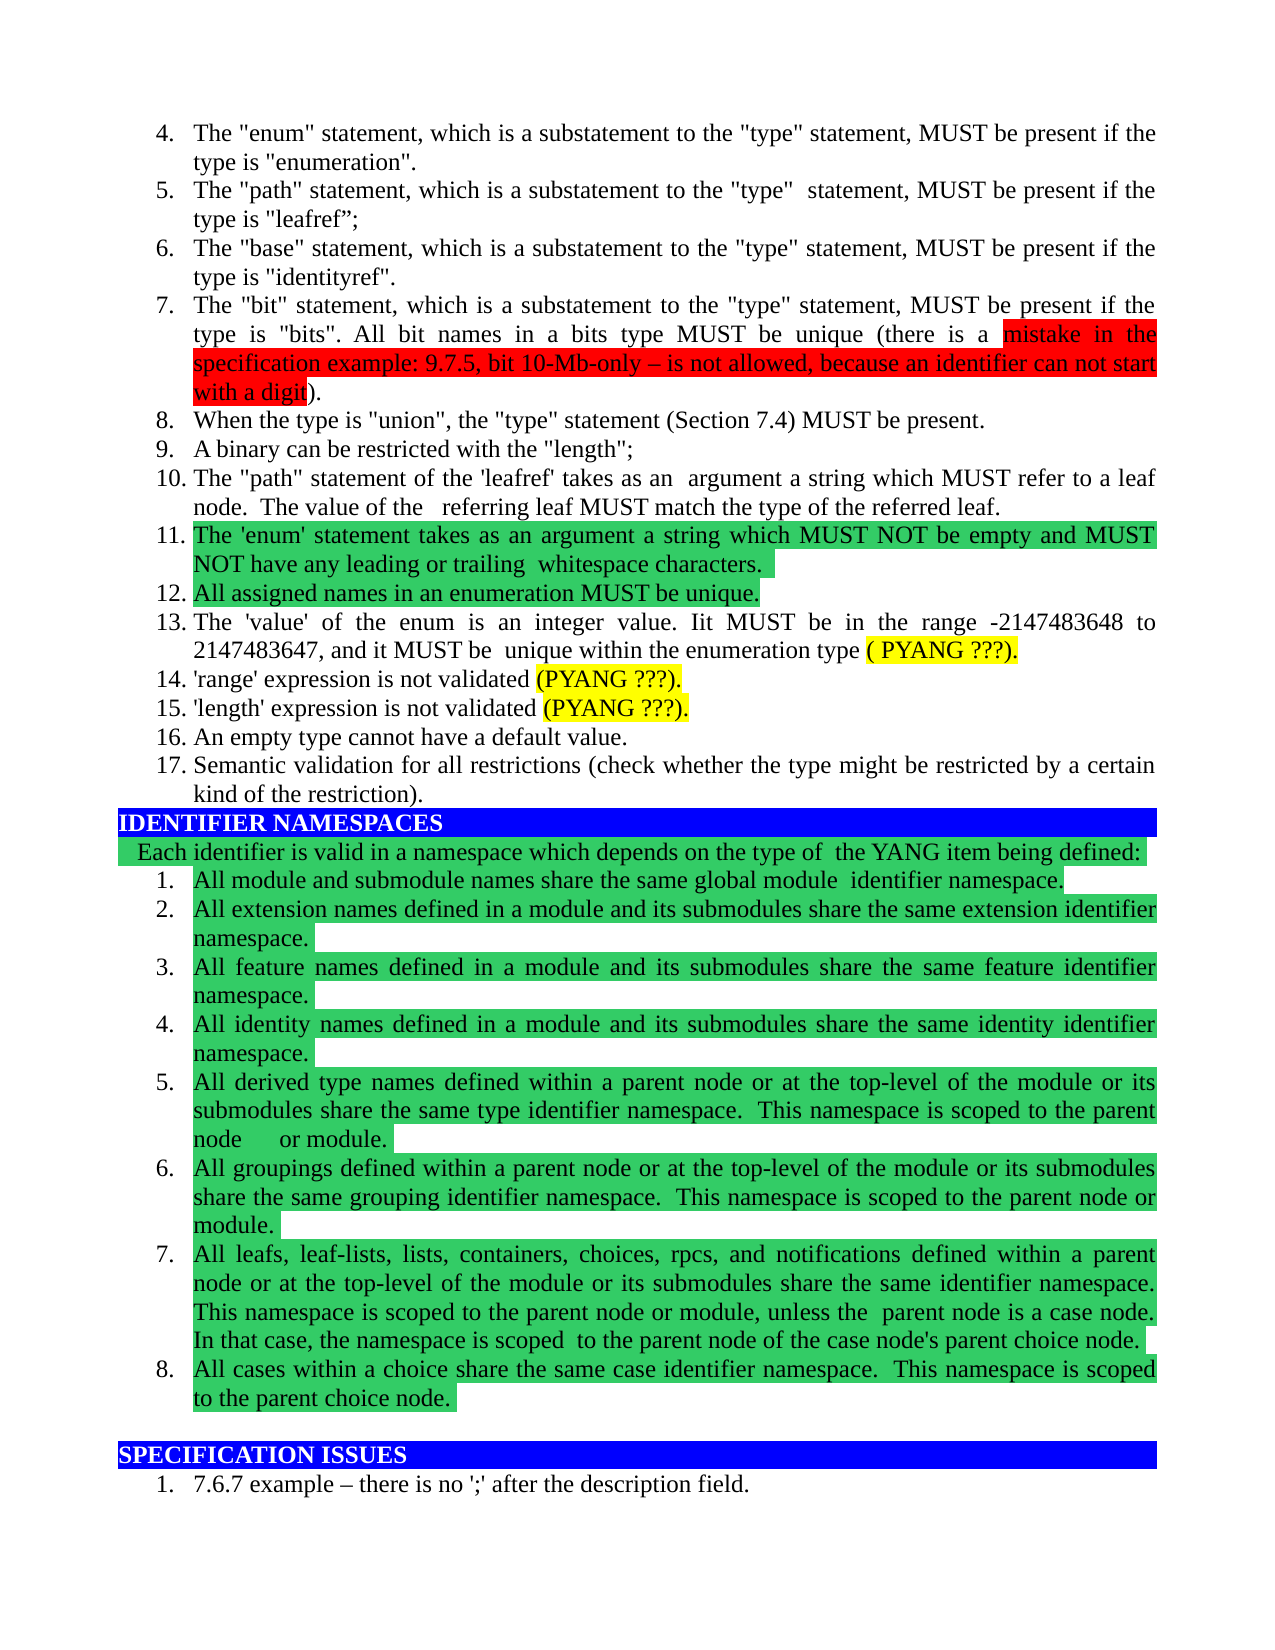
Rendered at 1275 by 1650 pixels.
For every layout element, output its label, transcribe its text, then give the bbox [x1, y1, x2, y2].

list The 'enum' statement takes as an argument a string which MUST NOT be empty and MUST NOT have any leading or trailing whitespace characters. [156, 521, 1157, 578]
list The "path" statement of the 'leafref' takes as an argument a string which MUST refer to a leaf node. The value of the referring leaf MUST match the type of the referred leaf. [156, 463, 1157, 521]
list The "enum" statement, which is a substatement to the "type" statement, MUST be present if the type is "enumeration". [156, 118, 1157, 176]
list All extension names defined in a module and its submodules share the same extension identifier namespace. [156, 894, 1157, 952]
list An empty type cannot have a default value. [156, 722, 1157, 751]
list A binary can be restricted with the "length"; [156, 434, 1157, 463]
list All feature names defined in a module and its submodules share the same feature identifier namespace. [156, 952, 1157, 1009]
list All assigned names in an enumeration MUST be unique. [156, 578, 1157, 607]
list All cases within a choice share the same case identifier namespace. This namespace is scoped to the parent choice node. [156, 1354, 1157, 1412]
list The "path" statement, which is a substatement to the "type" statement, MUST be present if the type is "leafref”; [156, 176, 1157, 233]
list Semantic validation for all restrictions (check whether the type might be restricted by a certain kind of the restriction). [156, 751, 1157, 808]
list All module and submodule names share the same global module identifier namespace. [156, 866, 1157, 894]
text Each identifier is valid in a namespace which depends on the type of the YANG item being defined: [118, 837, 1157, 866]
list All leafs, leaf-lists, lists, containers, choices, rpcs, and notifications defined within a parent node or at the top-level of the module or its submodules share the same identifier namespace. This namespace is scoped to the parent node or module, unless the parent node is a case node. In that case, the namespace is scoped to the parent node of the case node's parent choice node. [156, 1239, 1157, 1354]
list 'length' expression is not validated (PYANG ???). [156, 693, 1157, 722]
text IDENTIFIER NAMESPACES [118, 808, 1157, 837]
list The 'value' of the enum is an integer value. Iit MUST be in the range -2147483648 to 2147483647, and it MUST be unique within the enumeration type ( PYANG ???). [156, 607, 1157, 664]
list All derived type names defined within a parent node or at the top-level of the module or its submodules share the same type identifier namespace. This namespace is scoped to the parent node or module. [156, 1067, 1157, 1153]
list The "bit" statement, which is a substatement to the "type" statement, MUST be present if the type is "bits". All bit names in a bits type MUST be unique (there is a mistake in the specification example: 9.7.5, bit 10-Mb-only – is not allowed, because an identifier can not start with a digit). [156, 291, 1157, 406]
list 'range' expression is not validated (PYANG ???). [156, 664, 1157, 693]
list When the type is "union", the "type" statement (Section 7.4) MUST be present. [156, 406, 1157, 434]
list The "base" statement, which is a substatement to the "type" statement, MUST be present if the type is "identityref". [156, 233, 1157, 291]
list All identity names defined in a module and its submodules share the same identity identifier namespace. [156, 1009, 1157, 1067]
list 7.6.7 example – there is no ';' after the description field. [156, 1469, 1157, 1498]
list All groupings defined within a parent node or at the top-level of the module or its submodules share the same grouping identifier namespace. This namespace is scoped to the parent node or module. [156, 1153, 1157, 1239]
text SPECIFICATION ISSUES [118, 1441, 1157, 1469]
